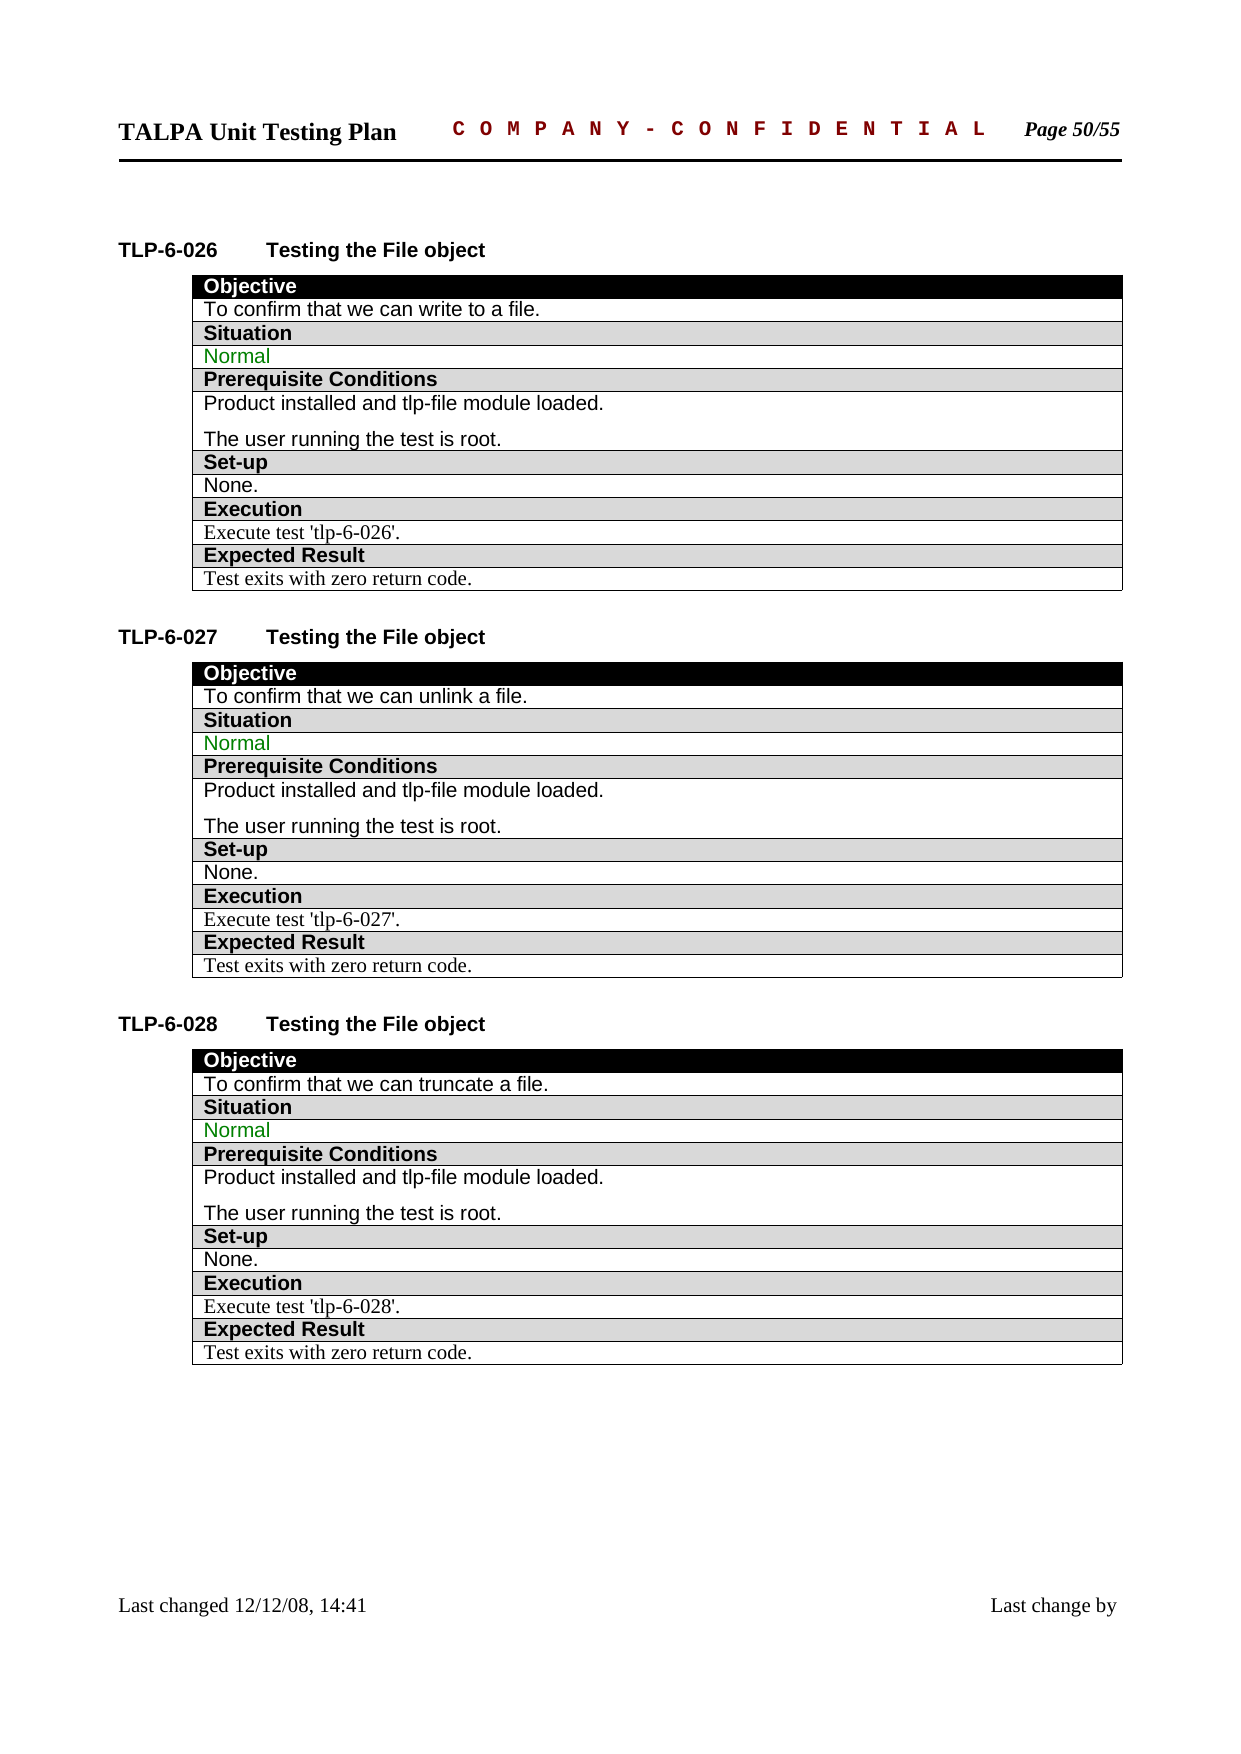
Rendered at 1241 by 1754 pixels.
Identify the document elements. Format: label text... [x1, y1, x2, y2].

text TLP-6-027 Testing the File object [118, 626, 1122, 649]
text TLP-6-026 Testing the File object [118, 239, 1122, 262]
text TLP-6-028 Testing the File object [118, 1013, 1122, 1036]
table_cell Prerequisite Conditions [193, 756, 1122, 778]
table_cell Set-up [193, 451, 1122, 474]
table_cell To confirm that we can unlink a file. [193, 686, 1122, 708]
table_cell To confirm that we can truncate a file. [193, 1073, 1122, 1095]
table_cell Situation [193, 1096, 1122, 1119]
table_cell Expected Result [193, 1319, 1122, 1341]
table_cell Product installed and tlp-file module loaded. The user running the test is root. [193, 1166, 1122, 1225]
table_cell Prerequisite Conditions [193, 369, 1122, 391]
table_header Objective [193, 276, 1122, 298]
table_cell Execution [193, 498, 1122, 520]
table_cell Execute test 'tlp-6-026'. [193, 521, 1122, 544]
table_cell Expected Result [193, 932, 1122, 954]
table_header Objective [193, 663, 1122, 685]
table_header Objective [193, 1050, 1122, 1072]
table_cell Test exits with zero return code. [193, 1342, 1122, 1364]
table_cell Test exits with zero return code. [193, 568, 1122, 590]
table_cell Normal [193, 1120, 1122, 1142]
table_cell Execution [193, 885, 1122, 908]
table_cell Product installed and tlp-file module loaded. The user running the test is root. [193, 392, 1122, 450]
table_cell Expected Result [193, 545, 1122, 567]
table_cell Execution [193, 1272, 1122, 1295]
table_cell None. [193, 1249, 1122, 1271]
table_cell Situation [193, 709, 1122, 732]
table_cell Situation [193, 322, 1122, 345]
table_cell Execute test 'tlp-6-028'. [193, 1296, 1122, 1318]
table_cell None. [193, 862, 1122, 884]
table_cell Execute test 'tlp-6-027'. [193, 909, 1122, 931]
table_cell Set-up [193, 1226, 1122, 1248]
table_cell Normal [193, 733, 1122, 755]
table_cell Normal [193, 346, 1122, 368]
table_cell Test exits with zero return code. [193, 955, 1122, 977]
table_cell Product installed and tlp-file module loaded. The user running the test is root. [193, 779, 1122, 838]
table_cell To confirm that we can write to a file. [193, 299, 1122, 321]
table_cell Prerequisite Conditions [193, 1143, 1122, 1165]
table_cell Set-up [193, 839, 1122, 861]
table_cell None. [193, 475, 1122, 497]
